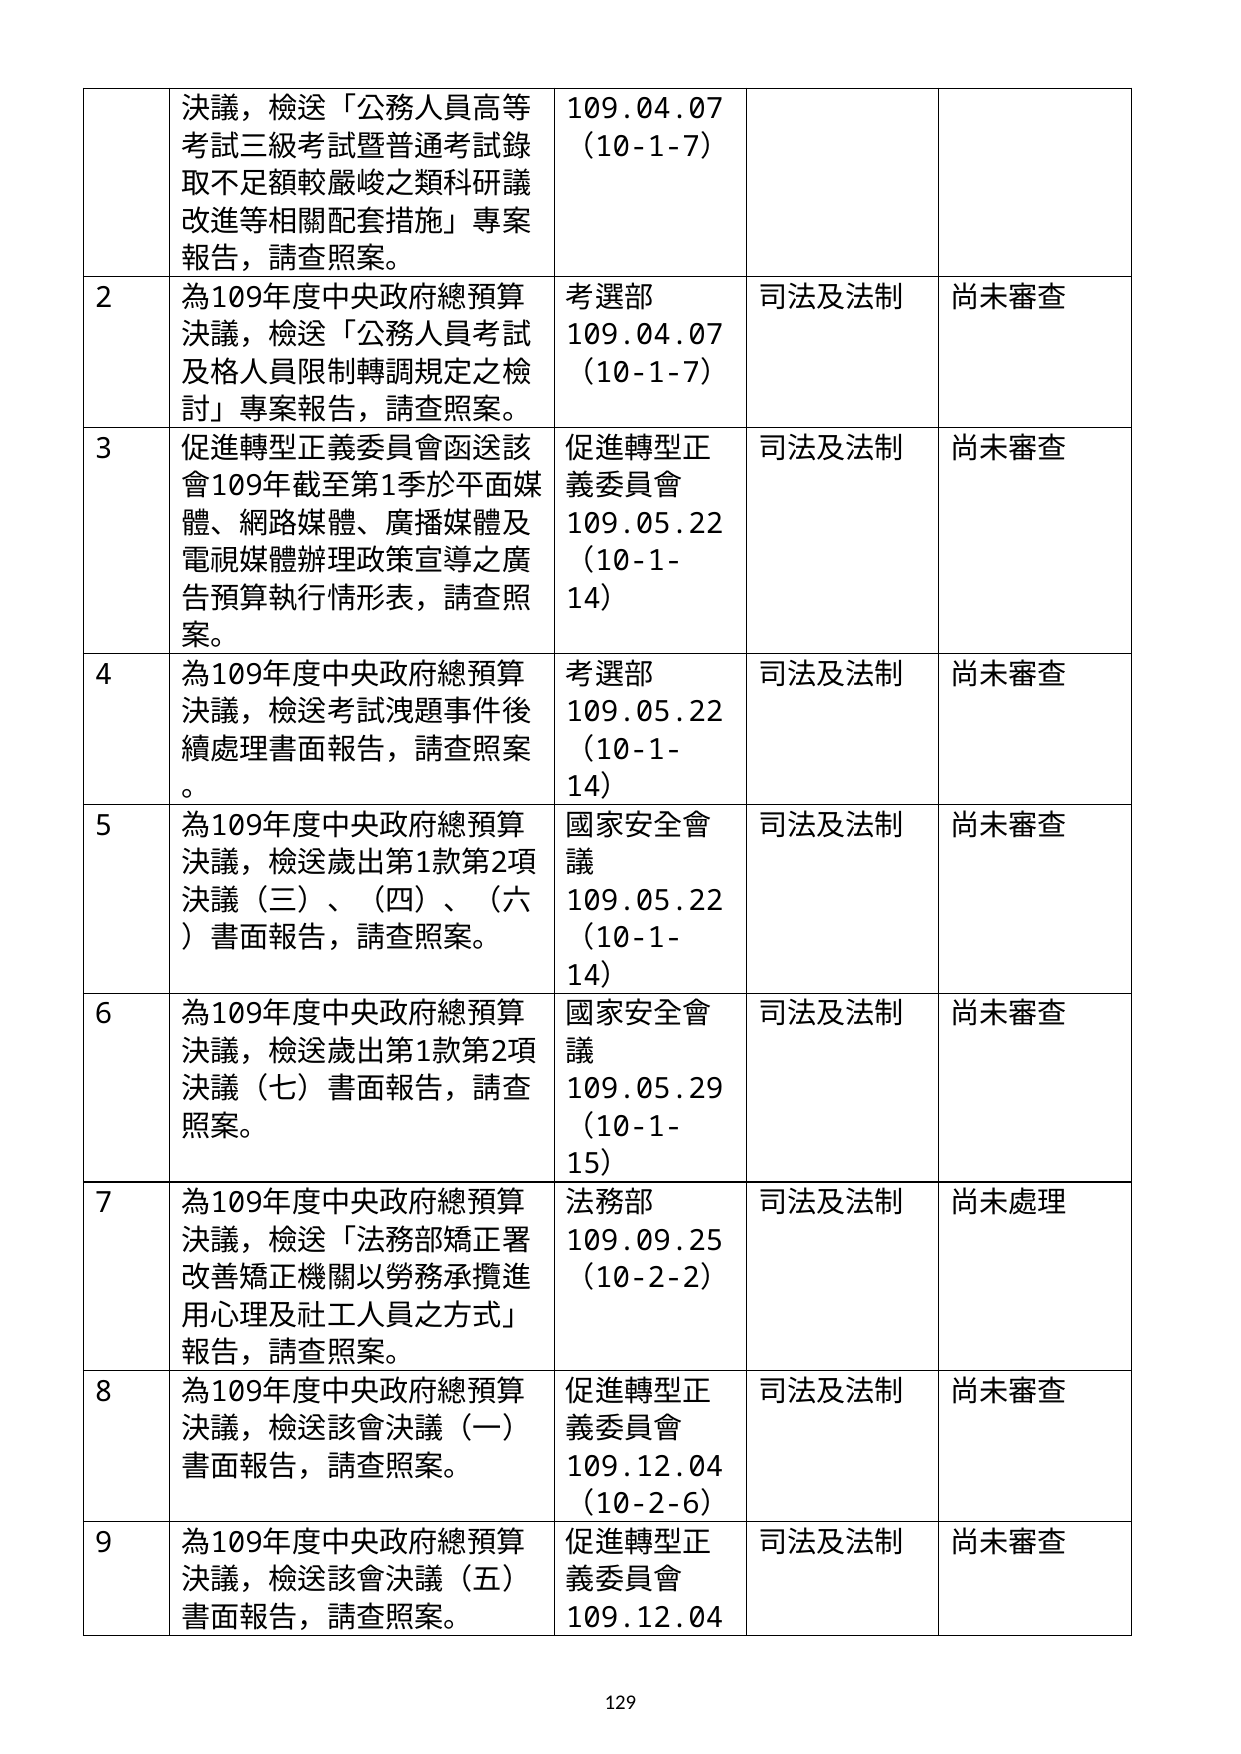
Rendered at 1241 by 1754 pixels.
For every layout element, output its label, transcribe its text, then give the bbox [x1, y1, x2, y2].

table_cell 2 [84, 277, 169, 427]
table_cell 司法及法制 [747, 994, 938, 1181]
table_cell 7 [84, 1183, 169, 1370]
table_cell 司法及法制 [747, 1522, 938, 1634]
table_cell 司法及法制 [747, 654, 938, 804]
table_cell 司法及法制 [747, 805, 938, 993]
table_cell 為109年度中央政府總預算決議，檢送該會決議（一）書面報告，請查照案。 [170, 1371, 554, 1521]
table_cell 為109年度中央政府總預算決議，檢送「法務部矯正署改善矯正機關以勞務承攬進用心理及社工人員之方式」報告，請查照案。 [170, 1183, 554, 1370]
table_cell 尚未審查 [939, 654, 1131, 804]
table_cell 國家安全會議 109.05.22 （10-1-14） [555, 805, 746, 993]
table_cell 考選部 109.04.07 （10-1-7） [555, 277, 746, 427]
table_cell 尚未審查 [939, 1522, 1131, 1634]
table_cell [84, 89, 169, 276]
table_cell 司法及法制 [747, 1371, 938, 1521]
table_cell 國家安全會議 109.05.29 （10-1-15） [555, 994, 746, 1181]
table_cell 司法及法制 [747, 1183, 938, 1370]
table_cell [747, 89, 938, 276]
table_cell 為109年度中央政府總預算決議，檢送「公務人員考試及格人員限制轉調規定之檢討」專案報告，請查照案。 [170, 277, 554, 427]
table_cell 3 [84, 428, 169, 653]
table_cell 決議，檢送「公務人員高等考試三級考試暨普通考試錄取不足額較嚴峻之類科研議改進等相關配套措施」專案報告，請查照案。 [170, 89, 554, 276]
table_cell 6 [84, 994, 169, 1181]
table_cell 促進轉型正義委員會函送該會109年截至第1季於平面媒體、網路媒體、廣播媒體及電視媒體辦理政策宣導之廣告預算執行情形表，請查照案。 [170, 428, 554, 653]
table_cell 考選部 109.05.22 （10-1-14） [555, 654, 746, 804]
table_cell 9 [84, 1522, 169, 1634]
table_cell 尚未處理 [939, 1183, 1131, 1370]
table_cell 為109年度中央政府總預算決議，檢送歲出第1款第2項決議（七）書面報告，請查照案。 [170, 994, 554, 1181]
table_cell 法務部 109.09.25 （10-2-2） [555, 1183, 746, 1370]
table_cell 8 [84, 1371, 169, 1521]
table_cell 尚未審查 [939, 428, 1131, 653]
table_cell 促進轉型正義委員會 109.05.22 （10-1-14） [555, 428, 746, 653]
table_cell 尚未審查 [939, 805, 1131, 993]
table_cell 4 [84, 654, 169, 804]
table_cell 為109年度中央政府總預算決議，檢送該會決議（五）書面報告，請查照案。 [170, 1522, 554, 1634]
table_cell 尚未審查 [939, 994, 1131, 1181]
table_cell 促進轉型正義委員會 109.12.04 [555, 1522, 746, 1634]
table_cell 5 [84, 805, 169, 993]
table_cell 尚未審查 [939, 277, 1131, 427]
table_cell 尚未審查 [939, 1371, 1131, 1521]
table_cell [939, 89, 1131, 276]
table_cell 司法及法制 [747, 428, 938, 653]
table_cell 為109年度中央政府總預算決議，檢送歲出第1款第2項決議（三）、（四）、（六）書面報告，請查照案。 [170, 805, 554, 993]
table_cell 司法及法制 [747, 277, 938, 427]
table_cell 為109年度中央政府總預算決議，檢送考試洩題事件後續處理書面報告，請查照案。 [170, 654, 554, 804]
table_cell 促進轉型正義委員會 109.12.04 （10-2-6） [555, 1371, 746, 1521]
table_cell 109.04.07 （10-1-7） [555, 89, 746, 276]
